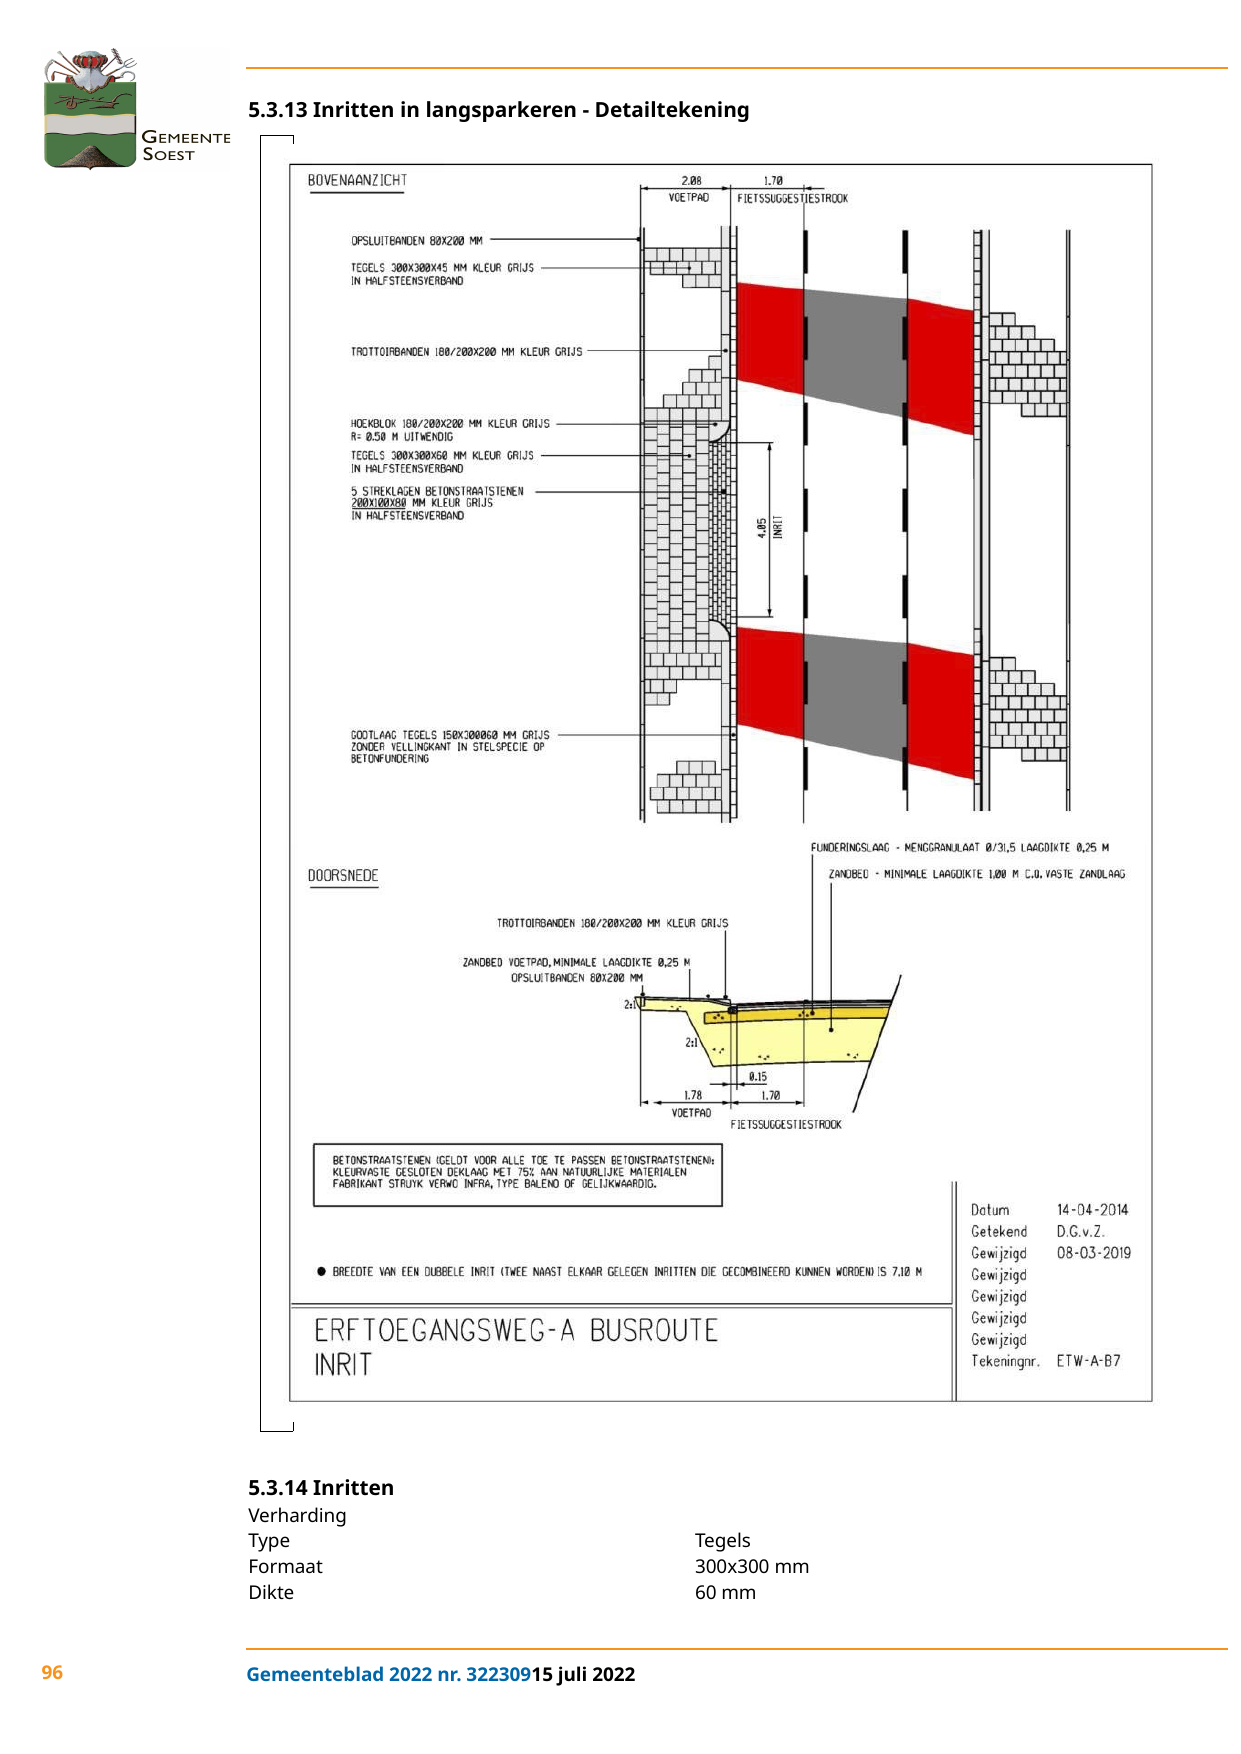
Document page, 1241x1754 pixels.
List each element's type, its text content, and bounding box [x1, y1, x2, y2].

text 5.3.13 Inritten in langsparkeren - Detailtekening [248, 95, 1152, 123]
text 5.3.14 Inritten [248, 1473, 1152, 1502]
table_cell Type [248, 1528, 695, 1553]
table_cell Tegels [695, 1528, 1152, 1553]
picture [268, 144, 1173, 1422]
table_cell Formaat [248, 1553, 695, 1579]
table_cell 60 mm [695, 1579, 1152, 1605]
table_cell Dikte [248, 1579, 695, 1605]
picture [41, 47, 231, 172]
table_header Verharding [248, 1502, 1152, 1527]
table_cell 300x300 mm [695, 1553, 1152, 1579]
